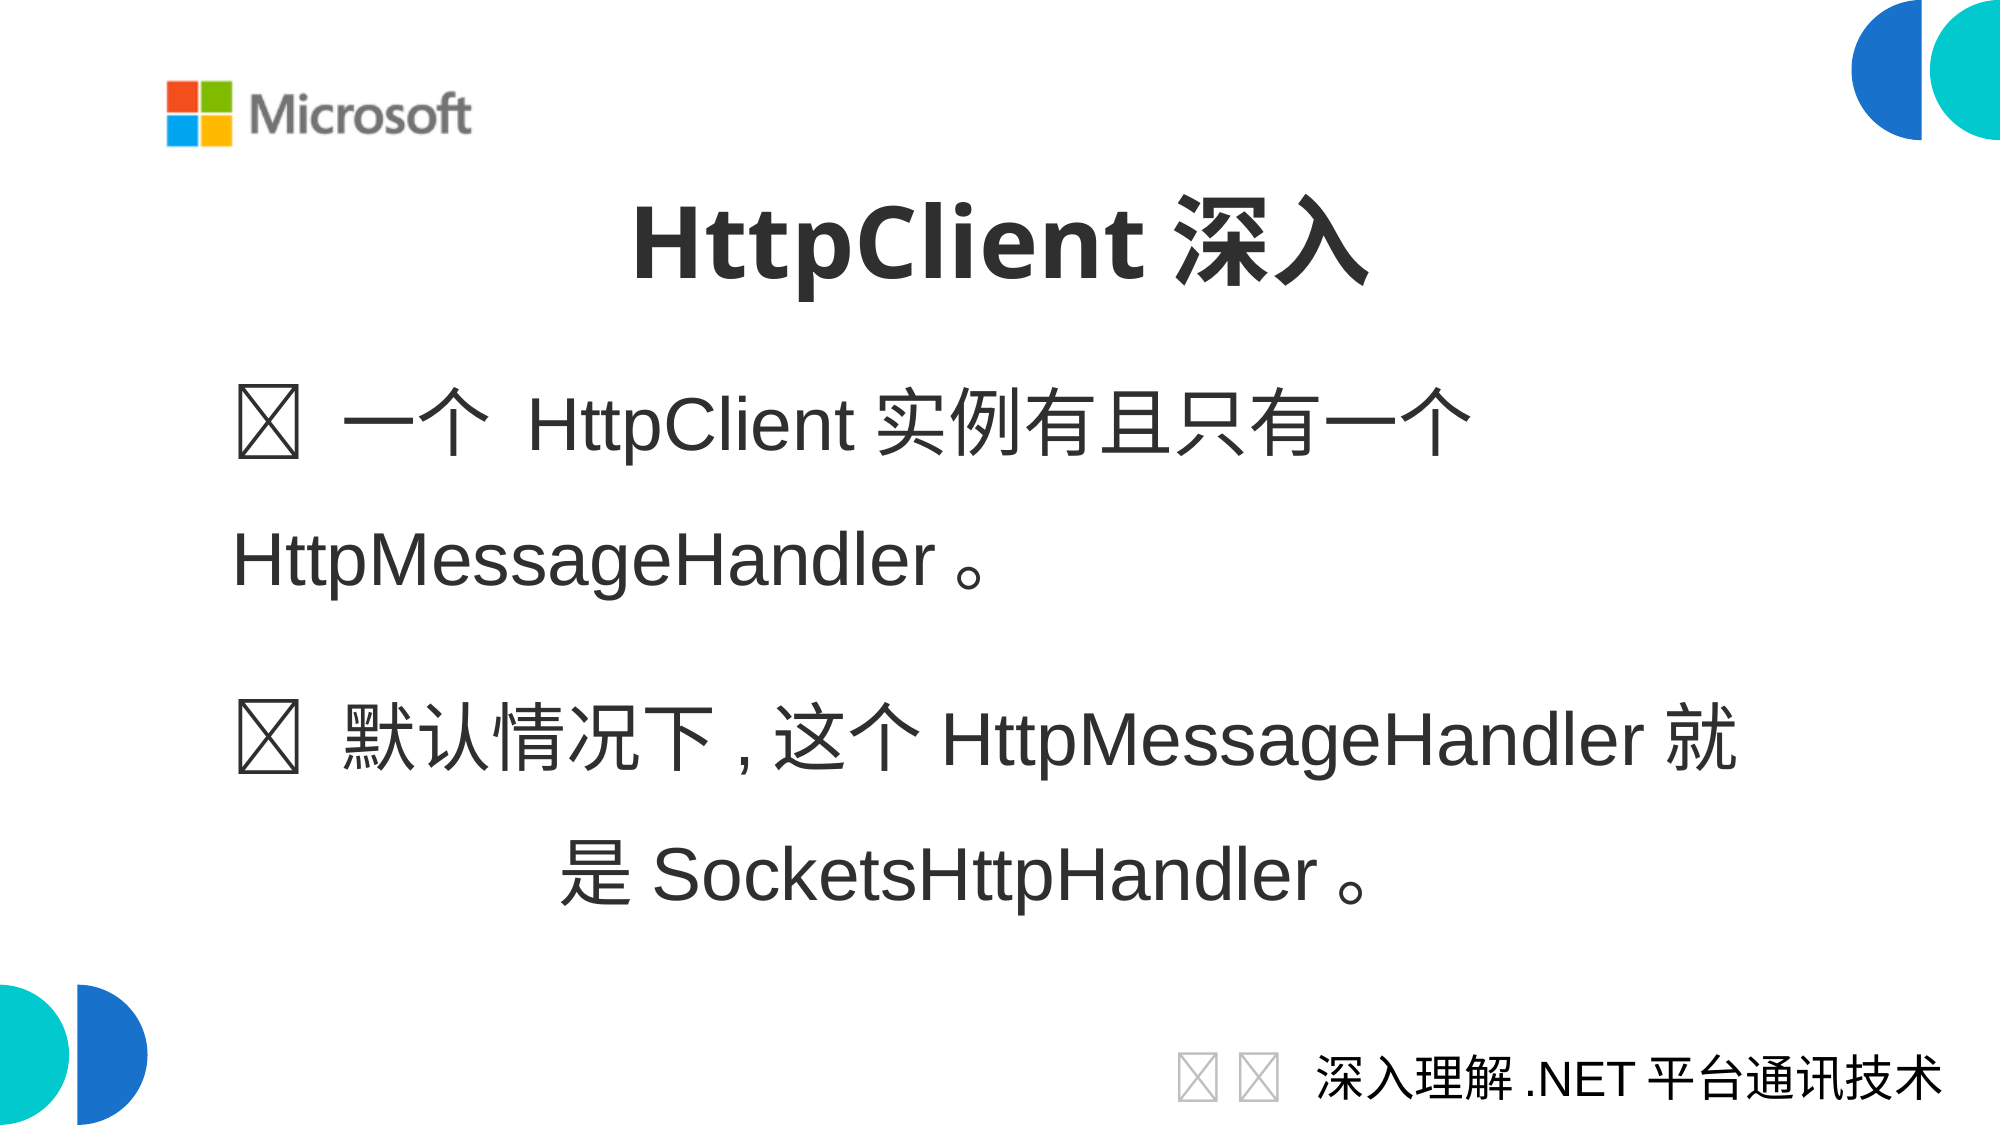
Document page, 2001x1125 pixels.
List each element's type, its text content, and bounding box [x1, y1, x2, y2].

title HttpClient深入 [138, 145, 1862, 332]
text_box 🚀 一个 HttpClient实例有且只有一个HttpMessageHandler。 🚀 默认情况下,这个HttpMessageHandler就是SocketsHttpHandler。 [216, 323, 1803, 536]
subtitle 🚀 🚀 深入理解.NET平台通讯技术 [1173, 1046, 1952, 1107]
picture [85, 41, 552, 189]
